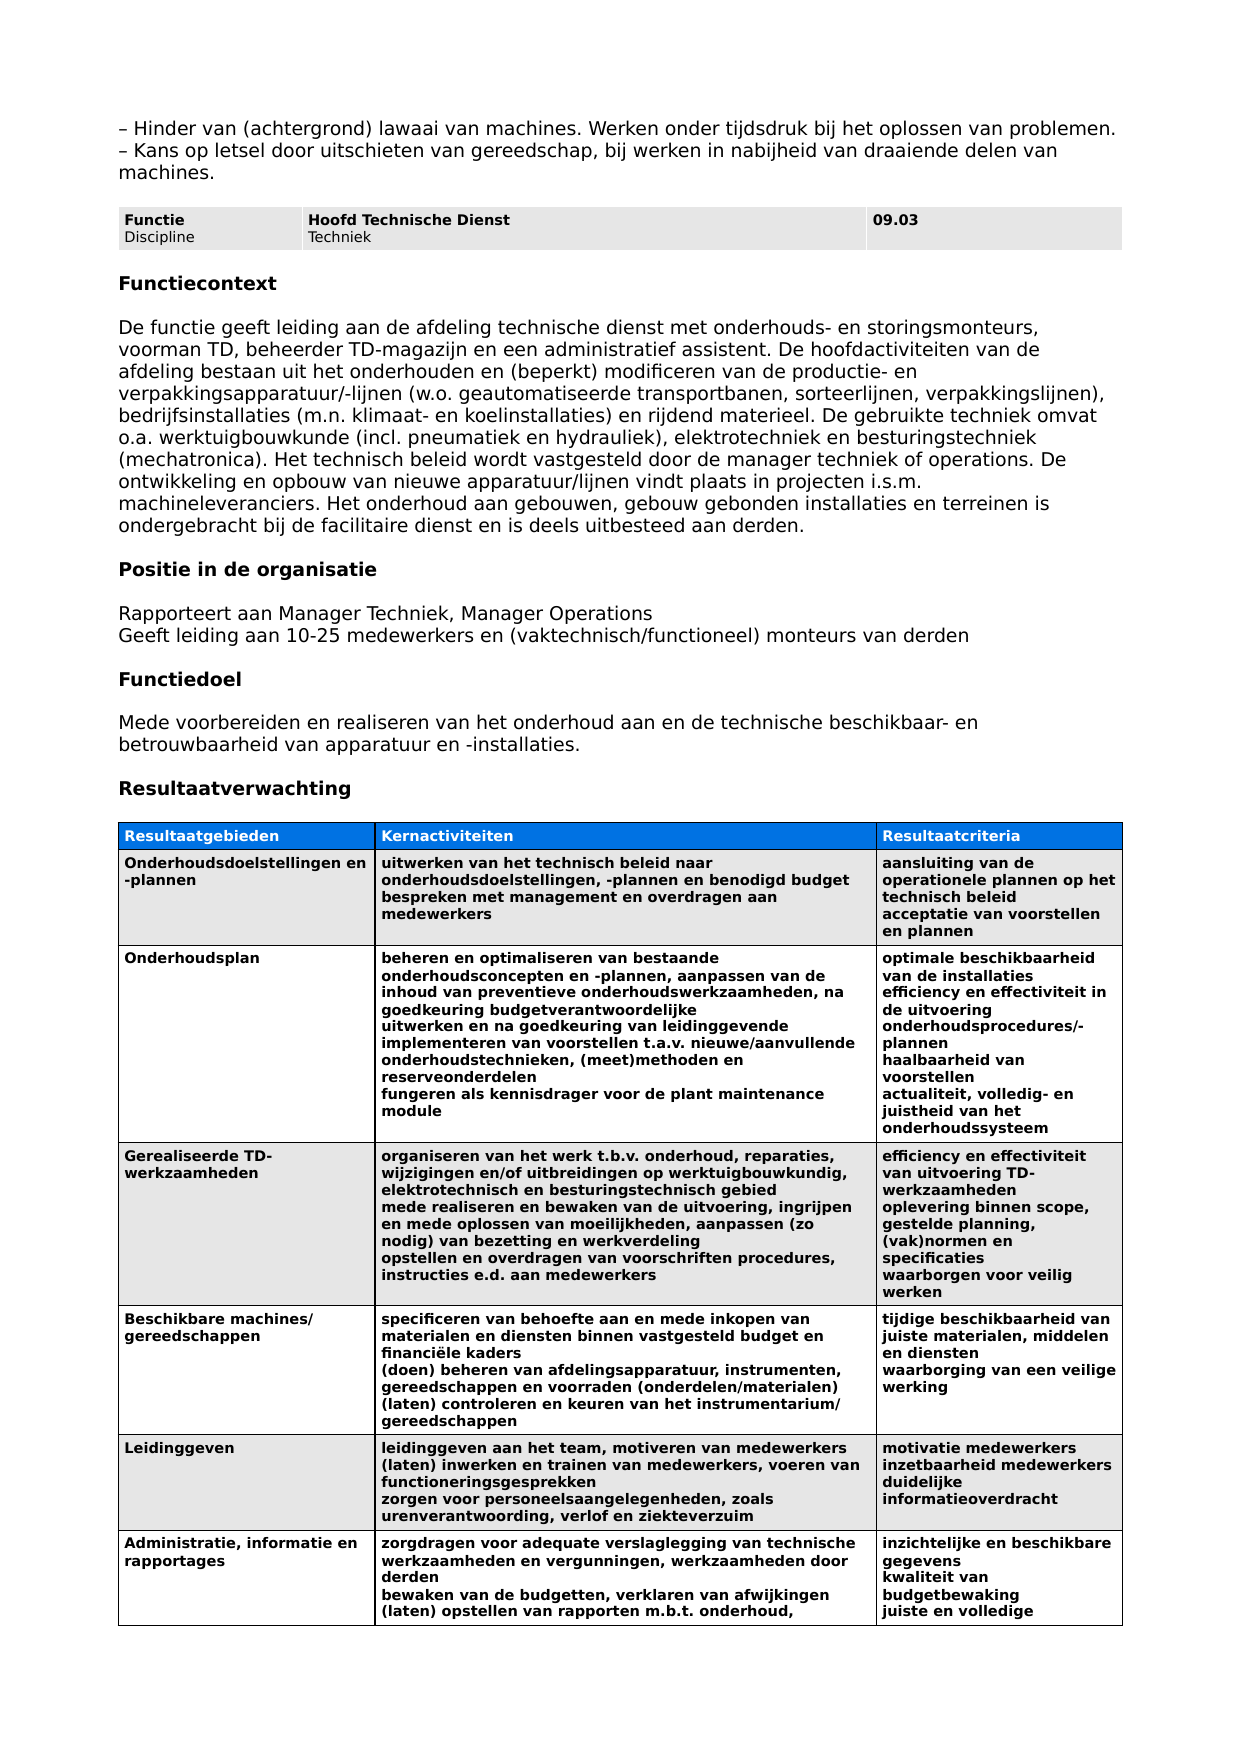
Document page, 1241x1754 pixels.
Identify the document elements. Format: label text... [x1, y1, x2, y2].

table_cell Gerealiseerde TD-werkzaamheden [119, 1143, 374, 1305]
table_cell Leidinggeven [119, 1435, 374, 1530]
text Geeft leiding aan 10-25 medewerkers en (vaktechnisch/functioneel) monteurs van derden [118, 624, 1122, 647]
table_header Resultaatcriteria [877, 823, 1122, 849]
text Mede voorbereiden en realiseren van het onderhoud aan en de technische beschikbaar- en betrouwbaarheid van apparatuur en -installaties. [118, 712, 1122, 756]
table_cell inzichtelijke en beschikbare gegevens kwaliteit van budgetbewaking juiste en volledige [877, 1531, 1122, 1625]
table_cell specificeren van behoefte aan en mede inkopen van materialen en diensten binnen vastgesteld budget en financiële kaders (doen) beheren van afdelingsapparatuur, instrumenten, gereedschappen en voorraden (onderdelen/materialen) (laten) controleren en keuren van het instrumentarium/ gereedschappen [376, 1306, 876, 1434]
table_cell Onderhoudsplan [119, 946, 374, 1142]
table_cell leidinggeven aan het team, motiveren van medewerkers (laten) inwerken en trainen van medewerkers, voeren van functioneringsgesprekken zorgen voor personeelsaangelegenheden, zoals urenverantwoording, verlof en ziekteverzuim [376, 1435, 876, 1530]
text De functie geeft leiding aan de afdeling technische dienst met onderhouds- en storingsmonteurs, voorman TD, beheerder TD-magazijn en een administratief assistent. De hoofdactiviteiten van de afdeling bestaan uit het onderhouden en (beperkt) modificeren van de productie- en verpakkingsapparatuur/-lijnen (w.o. geautomatiseerde transportbanen, sorteerlijnen, verpakkingslijnen), bedrijfsinstallaties (m.n. klimaat- en koelinstallaties) en rijdend materieel. De gebruikte techniek omvat o.a. werktuigbouwkunde (incl. pneumatiek en hydrauliek), elektrotechniek en besturingstechniek (mechatronica). Het technisch beleid wordt vastgesteld door de manager techniek of operations. De ontwikkeling en opbouw van nieuwe apparatuur/lijnen vindt plaats in projecten i.s.m. machineleveranciers. Het onderhoud aan gebouwen, gebouw gebonden installaties en terreinen is ondergebracht bij de facilitaire dienst en is deels uitbesteed aan derden. [118, 317, 1122, 537]
table_cell optimale beschikbaarheid van de installaties efficiency en effectiviteit in de uitvoering onderhoudsprocedures/-plannen haalbaarheid van voorstellen actualiteit, volledig- en juistheid van het onderhoudssysteem [877, 946, 1122, 1142]
subtitle Functiedoel [118, 668, 1122, 690]
table_header Kernactiviteiten [376, 823, 876, 849]
table_header Hoofd Technische Dienst Techniek [303, 207, 866, 250]
subtitle Functiecontext [118, 273, 1122, 295]
table_cell efficiency en effectiviteit van uitvoering TD-werkzaamheden oplevering binnen scope, gestelde planning, (vak)normen en specificaties waarborgen voor veilig werken [877, 1143, 1122, 1305]
table_cell beheren en optimaliseren van bestaande onderhoudsconcepten en -plannen, aanpassen van de inhoud van preventieve onderhoudswerkzaamheden, na goedkeuring budgetverantwoordelijke uitwerken en na goedkeuring van leidinggevende implementeren van voorstellen t.a.v. nieuwe/aanvullende onderhoudstechnieken, (meet)methoden en reserveonderdelen fungeren als kennisdrager voor de plant maintenance module [376, 946, 876, 1142]
table_header Functie Discipline [119, 207, 302, 250]
text – Hinder van (achtergrond) lawaai van machines. Werken onder tijdsdruk bij het oplossen van problemen. [118, 118, 1122, 140]
table_cell zorgdragen voor adequate verslaglegging van technische werkzaamheden en vergunningen, werkzaamheden door derden bewaken van de budgetten, verklaren van afwijkingen (laten) opstellen van rapporten m.b.t. onderhoud, [376, 1531, 876, 1625]
table_cell tijdige beschikbaarheid van juiste materialen, middelen en diensten waarborging van een veilige werking [877, 1306, 1122, 1434]
table_cell aansluiting van de operationele plannen op het technisch beleid acceptatie van voorstellen en plannen [877, 850, 1122, 945]
table_header 09.03 [867, 207, 1122, 250]
subtitle Resultaatverwachting [118, 778, 1122, 800]
table_cell Beschikbare machines/ gereedschappen [119, 1306, 374, 1434]
subtitle Positie in de organisatie [118, 559, 1122, 581]
table_cell motivatie medewerkers inzetbaarheid medewerkers duidelijke informatieoverdracht [877, 1435, 1122, 1530]
table_cell Administratie, informatie en rapportages [119, 1531, 374, 1625]
table_cell organiseren van het werk t.b.v. onderhoud, reparaties, wijzigingen en/of uitbreidingen op werktuigbouwkundig, elektrotechnisch en besturingstechnisch gebied mede realiseren en bewaken van de uitvoering, ingrijpen en mede oplossen van moeilijkheden, aanpassen (zo nodig) van bezetting en werkverdeling opstellen en overdragen van voorschriften procedures, instructies e.d. aan medewerkers [376, 1143, 876, 1305]
text – Kans op letsel door uitschieten van gereedschap, bij werken in nabijheid van draaiende delen van machines. [118, 140, 1122, 184]
table_cell uitwerken van het technisch beleid naar onderhoudsdoelstellingen, -plannen en benodigd budget bespreken met management en overdragen aan medewerkers [376, 850, 876, 945]
table_cell Onderhoudsdoelstellingen en -plannen [119, 850, 374, 945]
table_header Resultaatgebieden [119, 823, 374, 849]
text Rapporteert aan Manager Techniek, Manager Operations [118, 603, 1122, 624]
